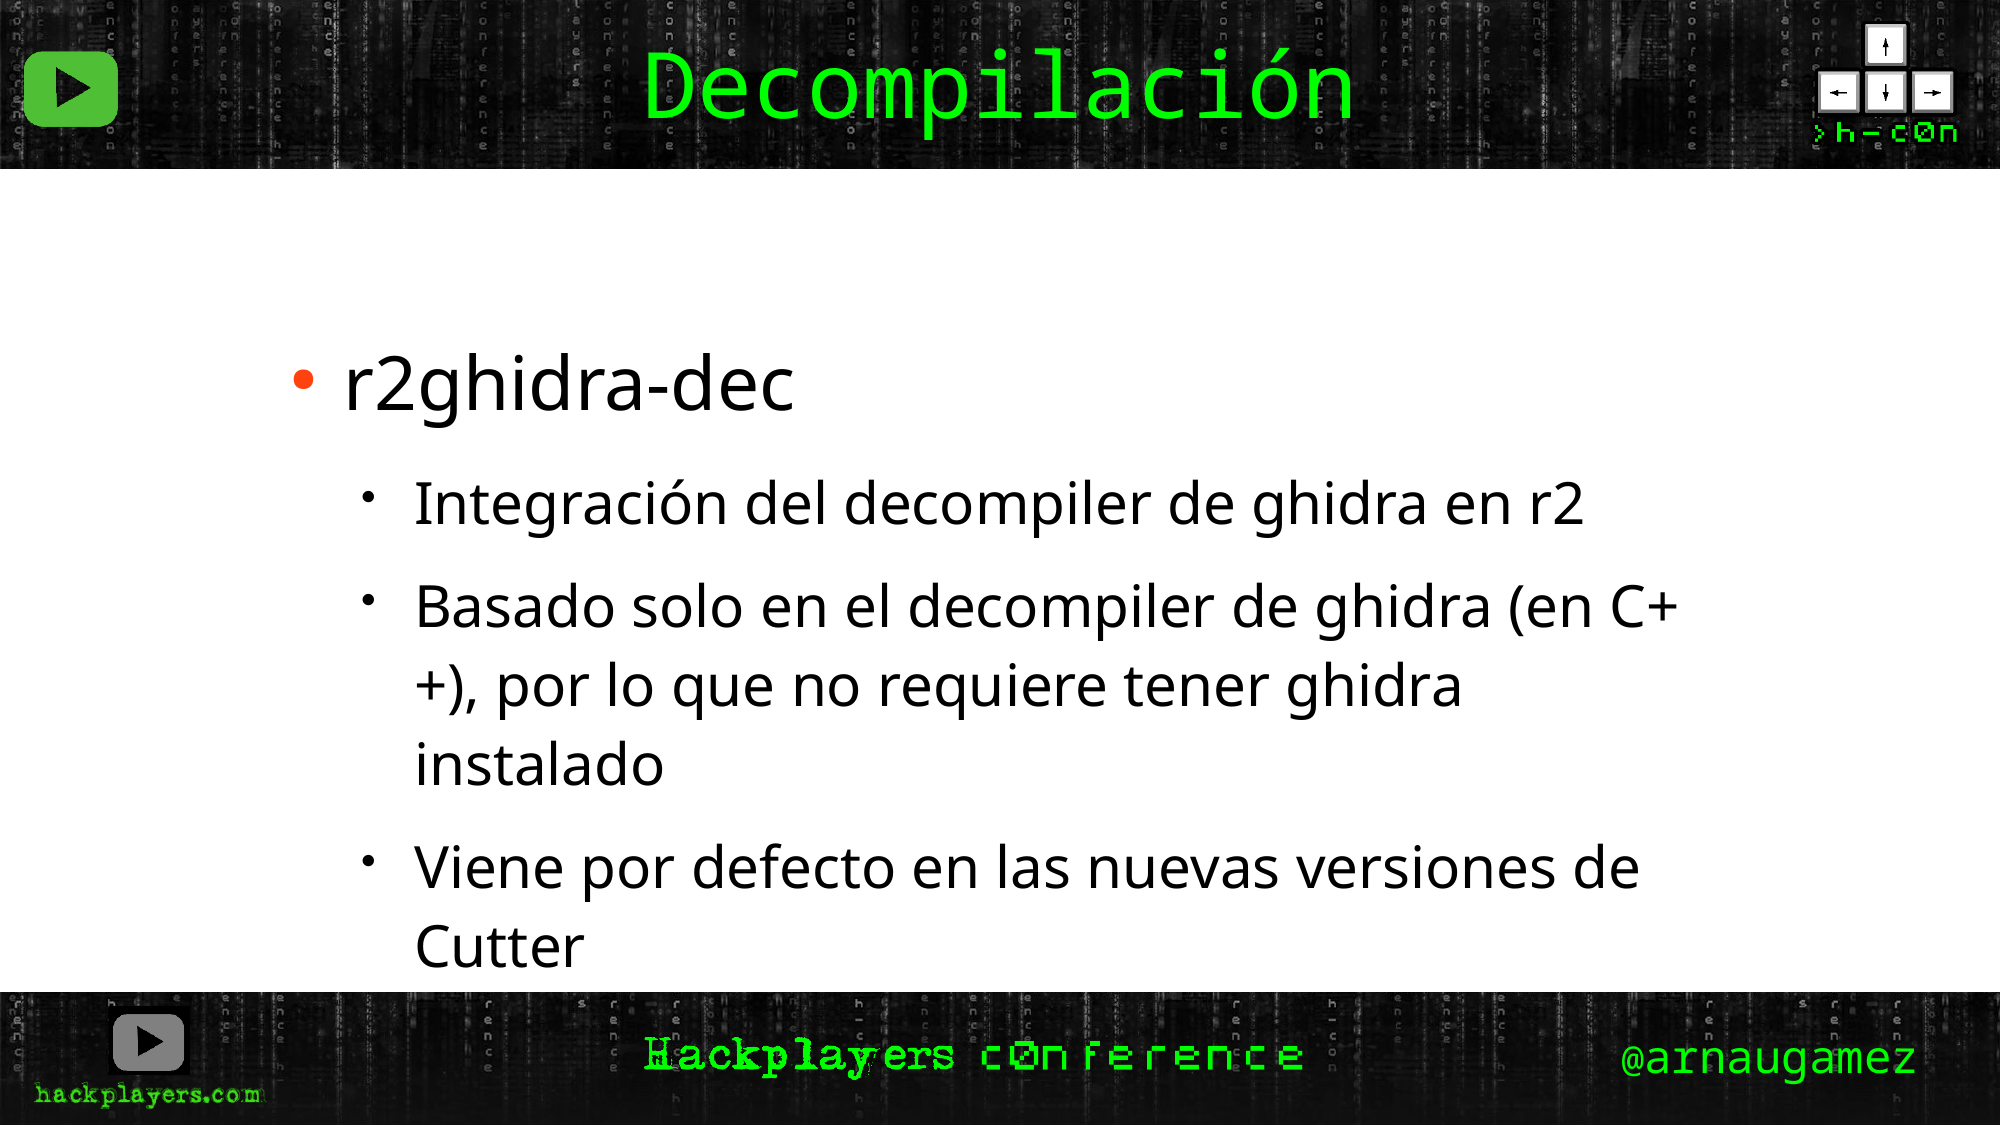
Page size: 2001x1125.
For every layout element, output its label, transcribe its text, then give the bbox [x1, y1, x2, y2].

picture [0, 0, 2000, 169]
list r2ghidra-dec Integración del decompiler de ghidra en r2 Basado solo en el decompiler de ghidra (en C++), por lo que no requiere tener ghidra instalado Viene por defecto en las nuevas versiones de Cutter [272, 329, 1728, 796]
title Decompilación [256, 0, 1745, 166]
picture [0, 992, 2000, 1125]
